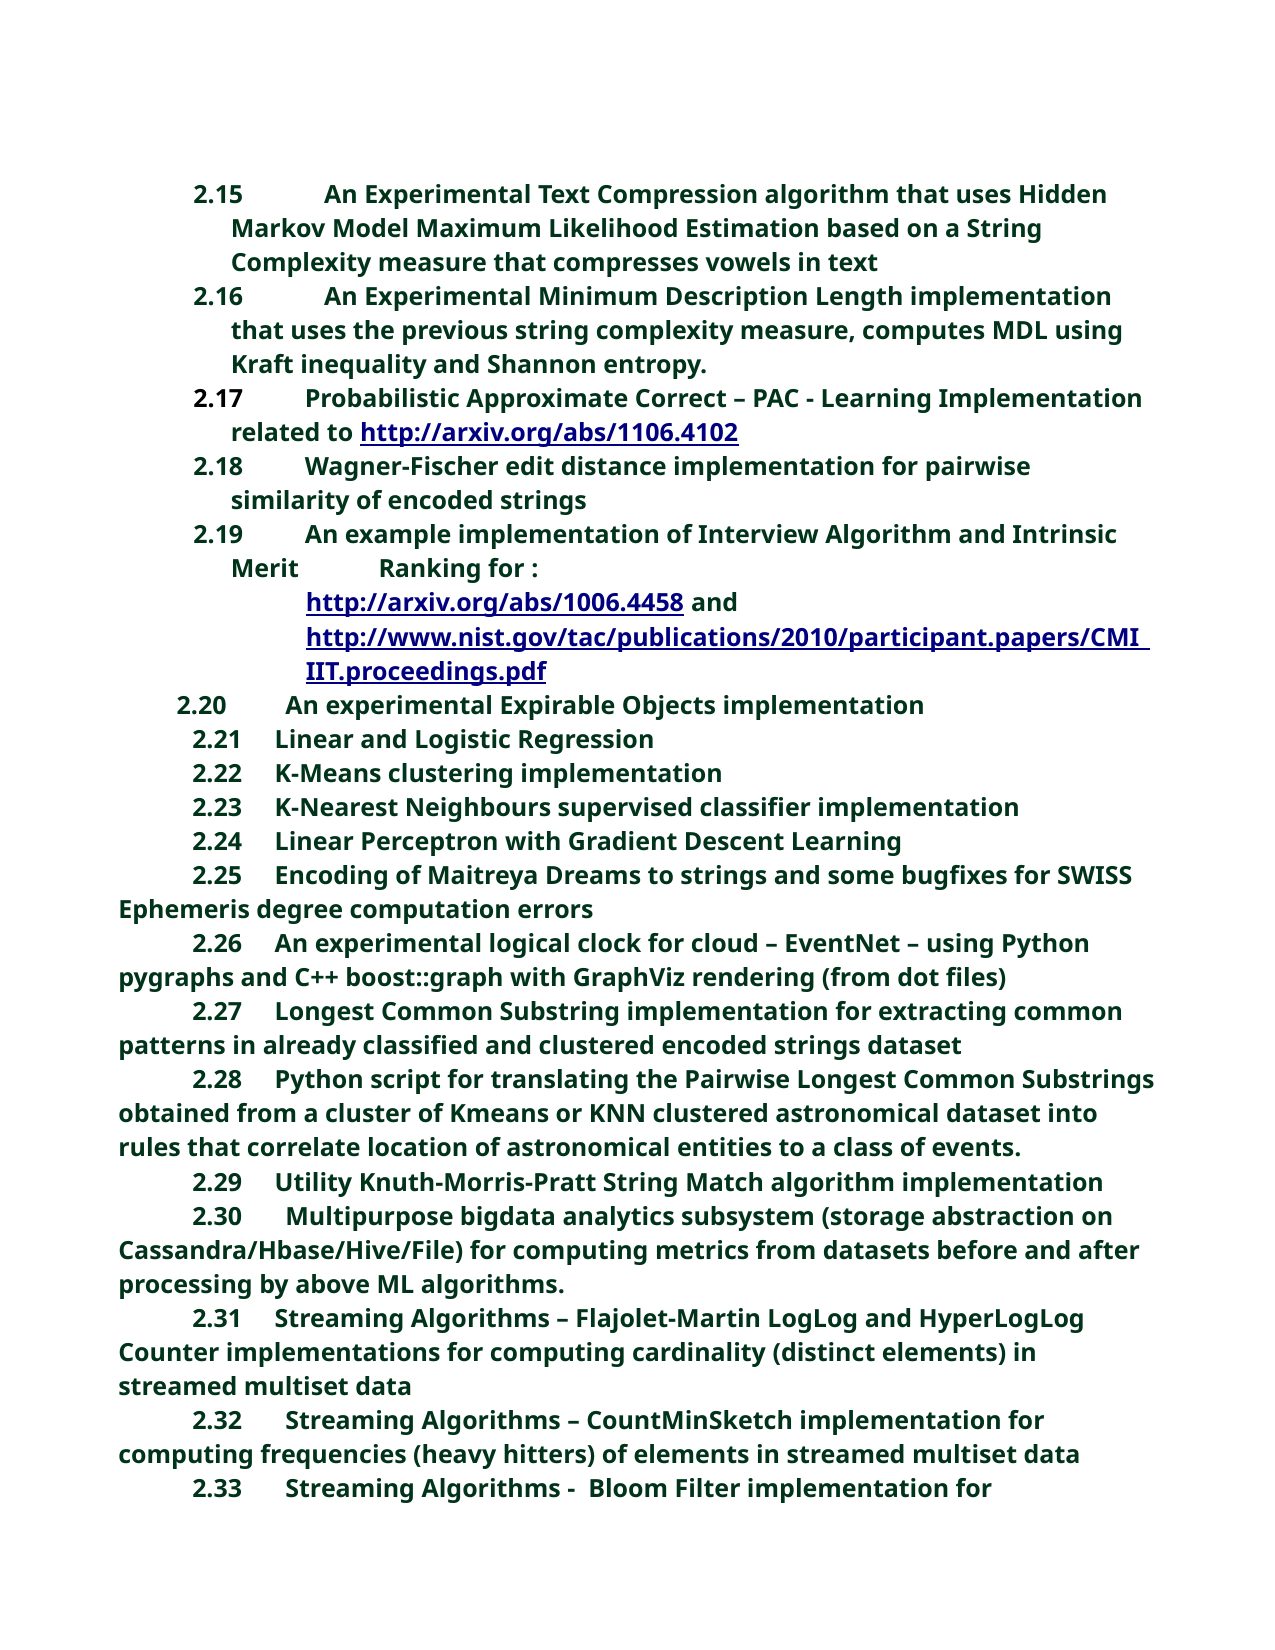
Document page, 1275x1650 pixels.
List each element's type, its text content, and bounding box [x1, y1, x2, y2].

list Probabilistic Approximate Correct – PAC - Learning Implementation related to http://arxiv.org/abs/1106.4102 [193, 381, 1157, 449]
list Wagner-Fischer edit distance implementation for pairwise similarity of encoded strings [193, 449, 1157, 517]
list An Experimental Text Compression algorithm that uses Hidden Markov Model Maximum Likelihood Estimation based on a String Complexity measure that compresses vowels in text [193, 176, 1157, 278]
list An Experimental Minimum Description Length implementation that uses the previous string complexity measure, computes MDL using Kraft inequality and Shannon entropy. [193, 278, 1157, 381]
text 2.31 Streaming Algorithms – Flajolet-Martin LogLog and HyperLogLog Counter implementations for computing cardinality (distinct elements) in streamed multiset data [118, 1300, 1157, 1403]
text 2.21 Linear and Logistic Regression [118, 721, 1157, 755]
text 2.29 Utility Knuth-Morris-Pratt String Match algorithm implementation [118, 1164, 1157, 1198]
text 2.25 Encoding of Maitreya Dreams to strings and some bugfixes for SWISS Ephemeris degree computation errors [118, 858, 1157, 926]
text 2.27 Longest Common Substring implementation for extracting common patterns in already classified and clustered encoded strings dataset [118, 994, 1157, 1062]
text 2.32 Streaming Algorithms – CountMinSketch implementation for computing frequencies (heavy hitters) of elements in streamed multiset data [118, 1403, 1157, 1471]
text 2.22 K-Means clustering implementation [118, 755, 1157, 789]
list An example implementation of Interview Algorithm and Intrinsic Merit Ranking for : [193, 517, 1157, 585]
text 2.30 Multipurpose bigdata analytics subsystem (storage abstraction on Cassandra/Hbase/Hive/File) for computing metrics from datasets before and after processing by above ML algorithms. [118, 1198, 1157, 1300]
text 2.23 K-Nearest Neighbours supervised classifier implementation [118, 789, 1157, 823]
list http://arxiv.org/abs/1006.4458 and http://www.nist.gov/tac/publications/2010/participant.papers/CMI_IIT.proceedings.pdf [268, 585, 1157, 687]
text 2.20 An experimental Expirable Objects implementation [118, 687, 1157, 721]
text 2.26 An experimental logical clock for cloud – EventNet – using Python pygraphs and C++ boost::graph with GraphViz rendering (from dot files) [118, 926, 1157, 994]
text 2.33 Streaming Algorithms - Bloom Filter implementation for [118, 1471, 1157, 1505]
text 2.28 Python script for translating the Pairwise Longest Common Substrings obtained from a cluster of Kmeans or KNN clustered astronomical dataset into rules that correlate location of astronomical entities to a class of events. [118, 1062, 1157, 1164]
text 2.24 Linear Perceptron with Gradient Descent Learning [118, 823, 1157, 858]
